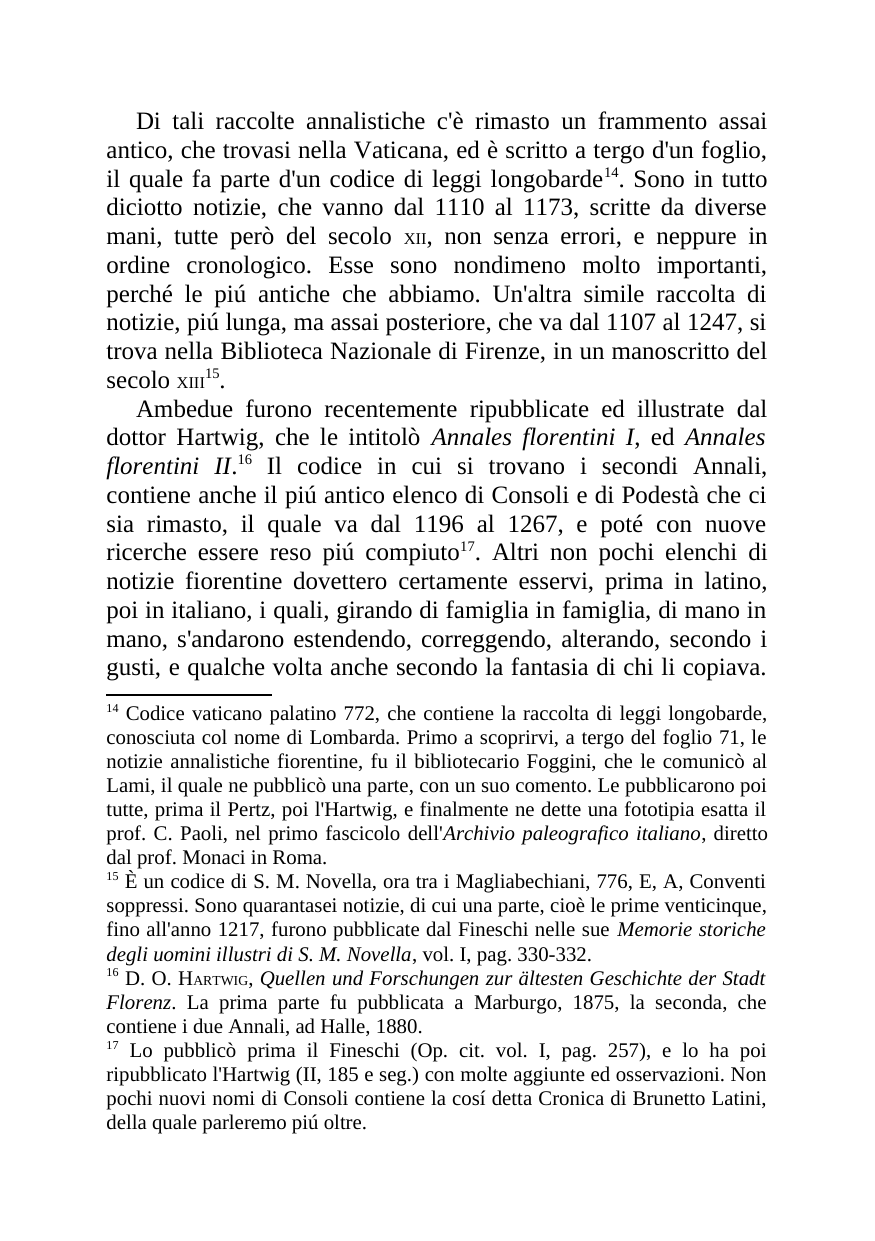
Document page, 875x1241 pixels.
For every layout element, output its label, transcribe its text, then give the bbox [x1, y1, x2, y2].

text D. O. Hartwig, Quellen und Forschungen zur ältesten Geschichte der Stadt Florenz. La prima parte fu pubblicata a Marburgo, 1875, la seconda, che contiene i due Annali, ad Halle, 1880. [106, 966, 768, 1038]
text Codice vaticano palatino 772, che contiene la raccolta di leggi longobarde, conosciuta col nome di Lombarda. Primo a scoprirvi, a tergo del foglio 71, le notizie annalistiche fiorentine, fu il bibliotecario Foggini, che le comunicò al Lami, il quale ne pubblicò una parte, con un suo comento. Le pubblicarono poi tutte, prima il Pertz, poi l'Hartwig, e finalmente ne dette una fototipia esatta il prof. C. Paoli, nel primo fascicolo dell'Archivio paleografico italiano, diretto dal prof. Monaci in Roma. [106, 701, 768, 869]
text Ambedue furono recentemente ripubblicate ed illustrate dal dottor Hartwig, che le intitolò Annales florentini I, ed Annales florentini II. Il codice in cui si trovano i secondi Annali, contiene anche il piú antico elenco di Consoli e di Podestà che ci sia rimasto, il quale va dal 1196 al 1267, e poté con nuove ricerche essere reso piú compiuto. Altri non pochi elenchi di notizie fiorentine dovettero certamente esservi, prima in latino, poi in italiano, i quali, girando di famiglia in famiglia, di mano in mano, s'andarono estendendo, correggendo, alterando, secondo i gusti, e qualche volta anche secondo la fantasia di chi li copiava. [106, 394, 768, 681]
text Di tali raccolte annalistiche c'è rimasto un frammento assai antico, che trovasi nella Vaticana, ed è scritto a tergo d'un foglio, il quale fa parte d'un codice di leggi longobarde. Sono in tutto diciotto notizie, che vanno dal 1110 al 1173, scritte da diverse mani, tutte però del secolo xii, non senza errori, e neppure in ordine cronologico. Esse sono nondimeno molto importanti, perché le piú antiche che abbiamo. Un'altra simile raccolta di notizie, piú lunga, ma assai posteriore, che va dal 1107 al 1247, si trova nella Biblioteca Nazionale di Firenze, in un manoscritto del secolo xiii. [106, 106, 768, 394]
text È un codice di S. M. Novella, ora tra i Magliabechiani, 776, E, A, Conventi soppressi. Sono quarantasei notizie, di cui una parte, cioè le prime venticinque, fino all'anno 1217, furono pubblicate dal Fineschi nelle sue Memorie storiche degli uomini illustri di S. M. Novella, vol. I, pag. 330-332. [106, 869, 768, 966]
text Lo pubblicò prima il Fineschi (Op. cit. vol. I, pag. 257), e lo ha poi ripubblicato l'Hartwig (II, 185 e seg.) con molte aggiunte ed osservazioni. Non pochi nuovi nomi di Consoli contiene la cosí detta Cronica di Brunetto Latini, della quale parleremo piú oltre. [106, 1038, 768, 1134]
